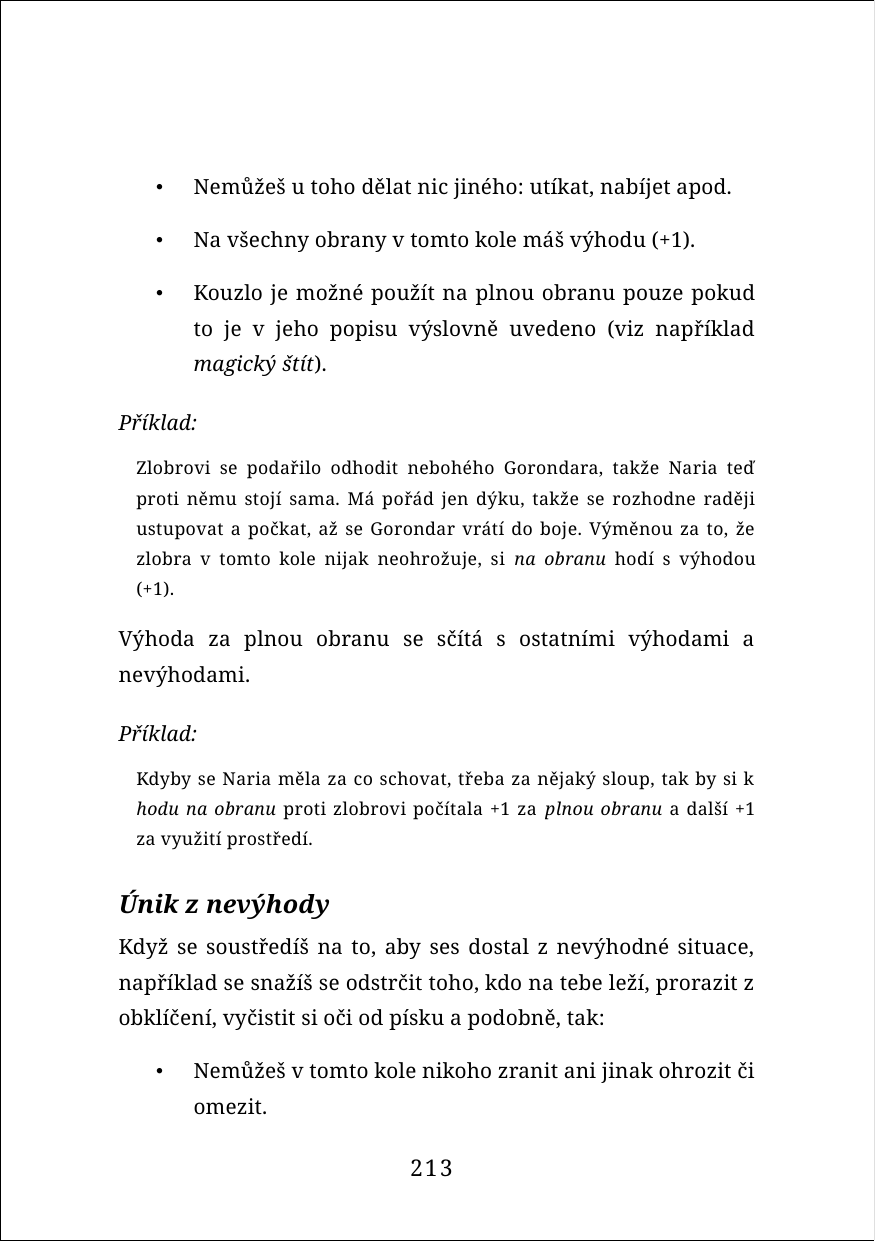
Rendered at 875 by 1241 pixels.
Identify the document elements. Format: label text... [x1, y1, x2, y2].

text Když se soustředíš na to, aby ses dostal z nevýhodné situace, například se snažíš se odstrčit toho, kdo na tebe leží, prorazit z obklíčení, vyčistit si oči od písku a podobně, tak: [118, 932, 756, 1032]
text Kdyby se Naria měla za co schovat, třeba za nějaký sloup, tak by si k hodu na obranu proti zlobrovi počítala +1 za plnou obranu a další +1 za využití prostředí. [136, 766, 756, 851]
subtitle Únik z nevýhody [118, 887, 756, 921]
list Nemůžeš u toho dělat nic jiného: utíkat, nabíjet apod. [156, 172, 756, 200]
text Výhoda za plnou obranu se sčítá s ostatními výhodami a nevýhodami. [118, 624, 756, 688]
list Kouzlo je možné použít na plnou obranu pouze pokud to je v jeho popisu výslovně uvedeno (viz například magický štít). [156, 278, 756, 378]
text Příklad: [118, 408, 756, 437]
text Příklad: [118, 719, 756, 748]
list Na všechny obrany v tomto kole máš výhodu (+1). [156, 225, 756, 253]
text Zlobrovi se podařilo odhodit nebohého Gorondara, takže Naria teď proti němu stojí sama. Má pořád jen dýku, takže se rozhodne raději ustupovat a počkat, až se Gorondar vrátí do boje. Výměnou za to, že zlobra v tomto kole nijak neohrožuje, si na obranu hodí s výhodou (+1). [136, 456, 756, 601]
list Nemůžeš v tomto kole nikoho zranit ani jinak ohrozit či omezit. [156, 1057, 756, 1121]
